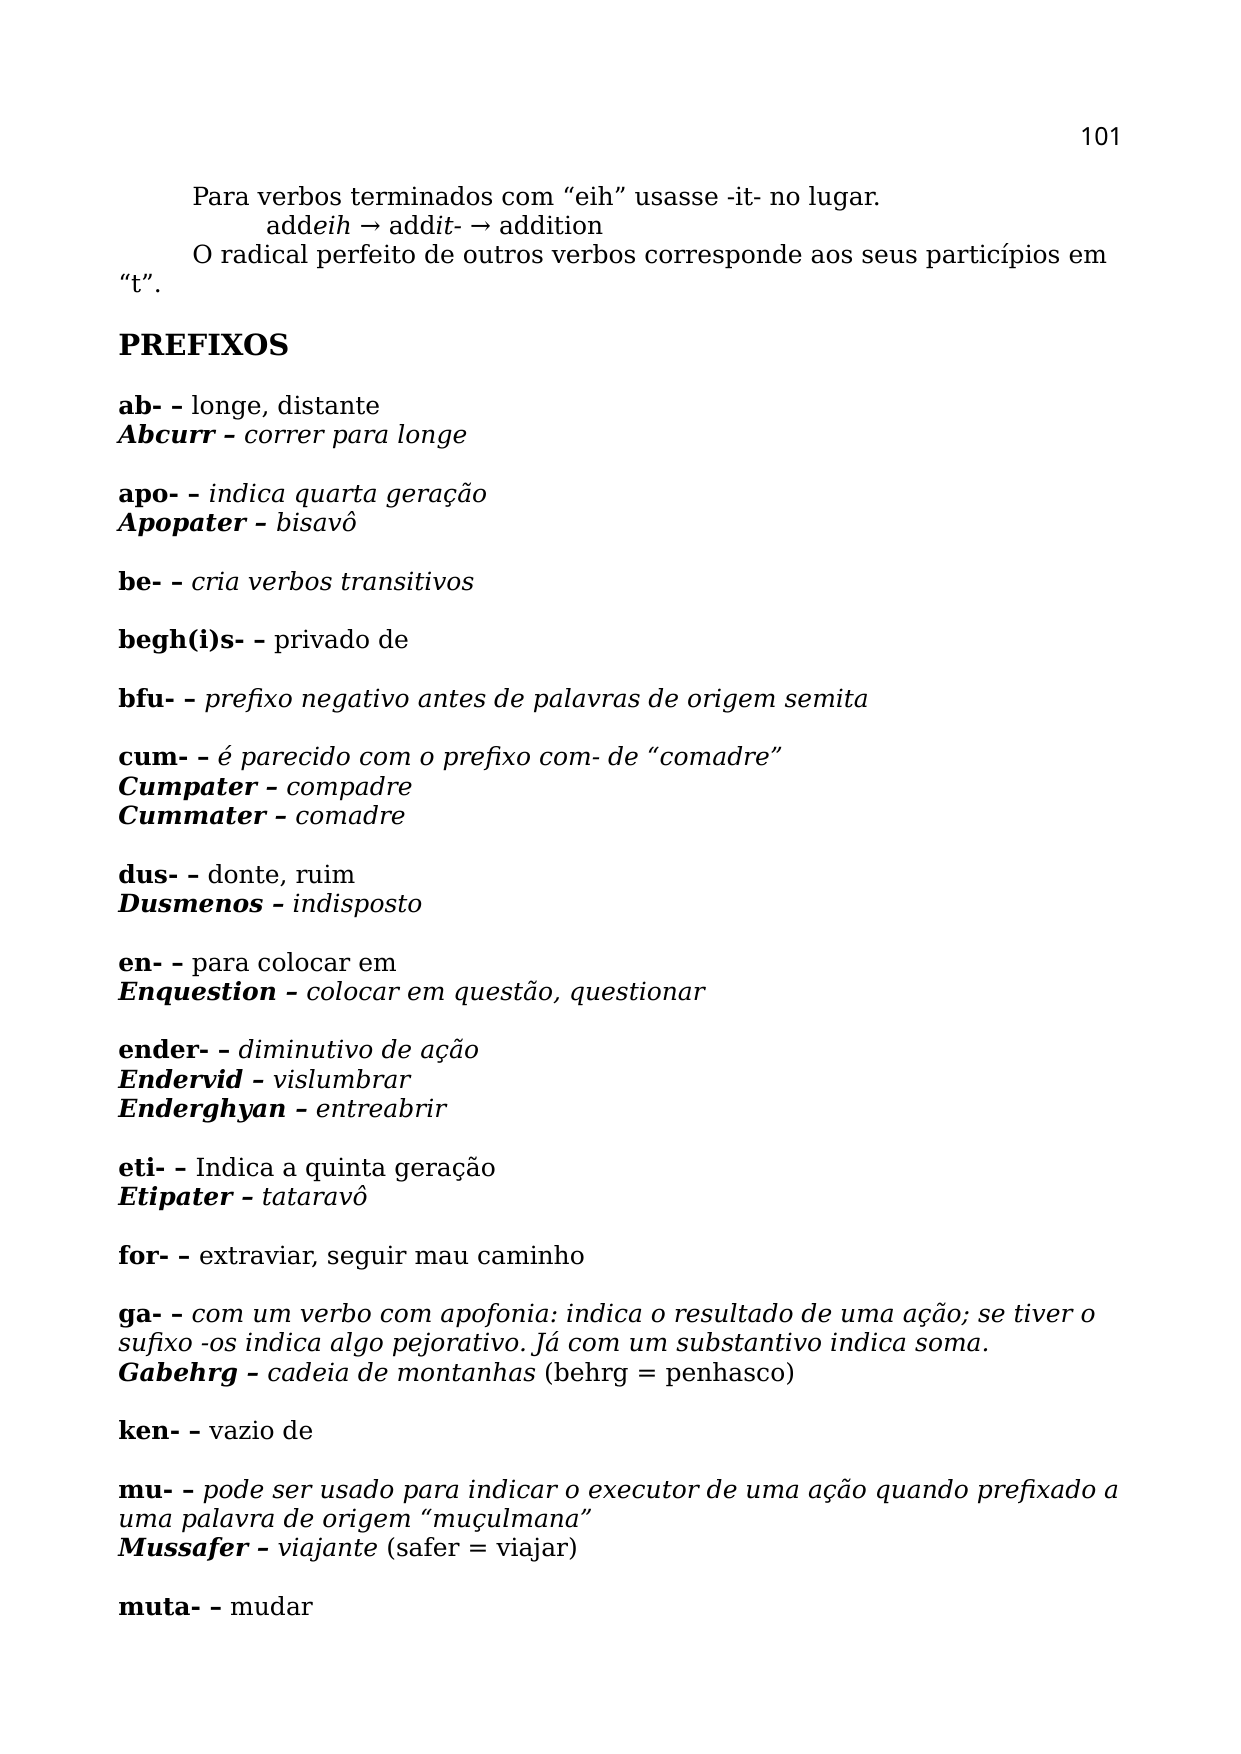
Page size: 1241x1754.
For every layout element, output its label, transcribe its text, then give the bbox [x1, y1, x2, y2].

text O radical perfeito de outros verbos corresponde aos seus particípios em “t”. [118, 240, 1123, 298]
text eti- – Indica a quinta geração [118, 1153, 1123, 1182]
text dus- – donte, ruim [118, 860, 1123, 889]
text apo- – indica quarta geração [118, 479, 1123, 508]
text Enquestion – colocar em questão, questionar [118, 977, 1123, 1006]
text Apopater – bisavô [118, 508, 1123, 538]
text bfu- – prefixo negativo antes de palavras de origem semita [118, 684, 1123, 713]
text mu- – pode ser usado para indicar o executor de uma ação quando prefixado a uma palavra de origem “muçulmana” [118, 1475, 1123, 1533]
text Cummater – comadre [118, 801, 1123, 831]
text Mussafer – viajante (safer = viajar) [118, 1533, 1123, 1563]
text cum- – é parecido com o prefixo com- de “comadre” [118, 742, 1123, 772]
subtitle PREFIXOS [118, 327, 1123, 362]
text Endervid – vislumbrar [118, 1065, 1123, 1094]
text Dusmenos – indisposto [118, 889, 1123, 918]
text ga- – com um verbo com apofonia: indica o resultado de uma ação; se tiver o sufixo -os indica algo pejorativo. Já com um substantivo indica soma. [118, 1299, 1123, 1358]
text for- – extraviar, seguir mau caminho [118, 1241, 1123, 1270]
text be- – cria verbos transitivos [118, 567, 1123, 596]
text Cumpater – compadre [118, 772, 1123, 801]
text Abcurr – correr para longe [118, 420, 1123, 450]
text muta- – mudar [118, 1592, 1123, 1621]
text Enderghyan – entreabrir [118, 1094, 1123, 1124]
text begh(i)s- – privado de [118, 625, 1123, 655]
text Gabehrg – cadeia de montanhas (behrg = penhasco) [118, 1358, 1123, 1387]
text Para verbos terminados com “eih” usasse -it- no lugar. [118, 182, 1123, 211]
text addeih → addit- → addition [118, 211, 1123, 240]
text Etipater – tataravô [118, 1182, 1123, 1212]
text ken- – vazio de [118, 1416, 1123, 1446]
text ab- – longe, distante [118, 391, 1123, 420]
text en- – para colocar em [118, 948, 1123, 977]
text ender- – diminutivo de ação [118, 1036, 1123, 1065]
